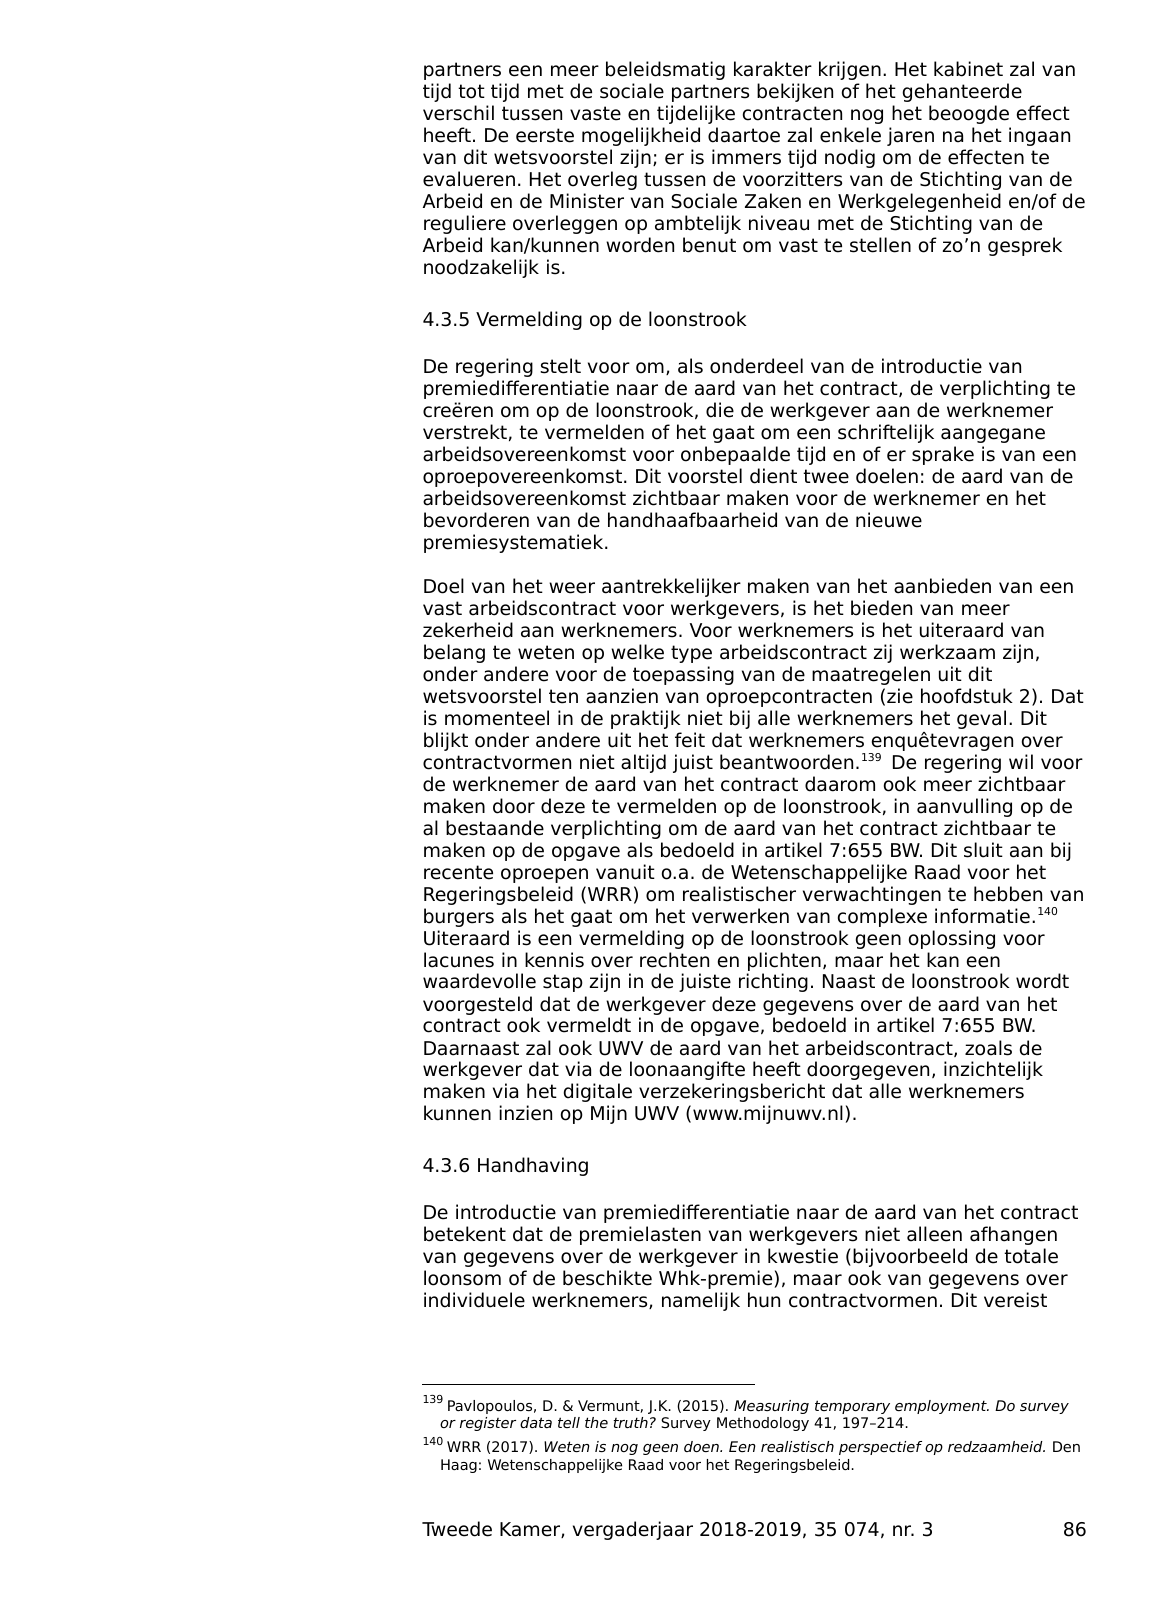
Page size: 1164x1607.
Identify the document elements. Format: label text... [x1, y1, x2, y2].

subtitle 4.3.5 Vermelding op de loonstrook [422, 309, 1087, 331]
text Doel van het weer aantrekkelijker maken van het aanbieden van een vast arbeidscontract voor werkgevers, is het bieden van meer zekerheid aan werknemers. Voor werknemers is het uiteraard van belang te weten op welke type arbeidscontract zij werkzaam zijn, onder andere voor de toepassing van de maatregelen uit dit wetsvoorstel ten aanzien van oproepcontracten (zie hoofdstuk 2). Dat is momenteel in de praktijk niet bij alle werknemers het geval. Dit blijkt onder andere uit het feit dat werknemers enquêtevragen over contractvormen niet altijd juist beantwoorden. De regering wil voor de werknemer de aard van het contract daarom ook meer zichtbaar maken door deze te vermelden op de loonstrook, in aanvulling op de al bestaande verplichting om de aard van het contract zichtbaar te maken op de opgave als bedoeld in artikel 7:655 BW. Dit sluit aan bij recente oproepen vanuit o.a. de Wetenschappelijke Raad voor het Regeringsbeleid (WRR) om realistischer verwachtingen te hebben van burgers als het gaat om het verwerken van complexe informatie. Uiteraard is een vermelding op de loonstrook geen oplossing voor lacunes in kennis over rechten en plichten, maar het kan een waardevolle stap zijn in de juiste richting. Naast de loonstrook wordt voorgesteld dat de werkgever deze gegevens over de aard van het contract ook vermeldt in de opgave, bedoeld in artikel 7:655 BW. Daarnaast zal ook UWV de aard van het arbeidscontract, zoals de werkgever dat via de loonaangifte heeft doorgegeven, inzichtelijk maken via het digitale verzekeringsbericht dat alle werknemers kunnen inzien op Mijn UWV (www.mijnuwv.nl). [422, 576, 1087, 1125]
text Pavlopoulos, D. & Vermunt, J.K. (2015). Measuring temporary employment. Do survey or register data tell the truth? Survey Methodology 41, 197–214. [422, 1393, 1087, 1432]
subtitle 4.3.6 Handhaving [422, 1155, 1087, 1177]
text De introductie van premiedifferentiatie naar de aard van het contract betekent dat de premielasten van werkgevers niet alleen afhangen van gegevens over de werkgever in kwestie (bijvoorbeeld de totale loonsom of de beschikte Whk-premie), maar ook van gegevens over individuele werknemers, namelijk hun contractvormen. Dit vereist [422, 1202, 1087, 1312]
text WRR (2017). Weten is nog geen doen. Een realistisch perspectief op redzaamheid. Den Haag: Wetenschappelijke Raad voor het Regeringsbeleid. [422, 1435, 1087, 1474]
text De regering stelt voor om, als onderdeel van de introductie van premiedifferentiatie naar de aard van het contract, de verplichting te creëren om op de loonstrook, die de werkgever aan de werknemer verstrekt, te vermelden of het gaat om een schriftelijk aangegane arbeidsovereenkomst voor onbepaalde tijd en of er sprake is van een oproepovereenkomst. Dit voorstel dient twee doelen: de aard van de arbeidsovereenkomst zichtbaar maken voor de werknemer en het bevorderen van de handhaafbaarheid van de nieuwe premiesystematiek. [422, 356, 1087, 554]
text partners een meer beleidsmatig karakter krijgen. Het kabinet zal van tijd tot tijd met de sociale partners bekijken of het gehanteerde verschil tussen vaste en tijdelijke contracten nog het beoogde effect heeft. De eerste mogelijkheid daartoe zal enkele jaren na het ingaan van dit wetsvoorstel zijn; er is immers tijd nodig om de effecten te evalueren. Het overleg tussen de voorzitters van de Stichting van de Arbeid en de Minister van Sociale Zaken en Werkgelegenheid en/of de reguliere overleggen op ambtelijk niveau met de Stichting van de Arbeid kan/kunnen worden benut om vast te stellen of zo’n gesprek noodzakelijk is. [422, 59, 1087, 279]
